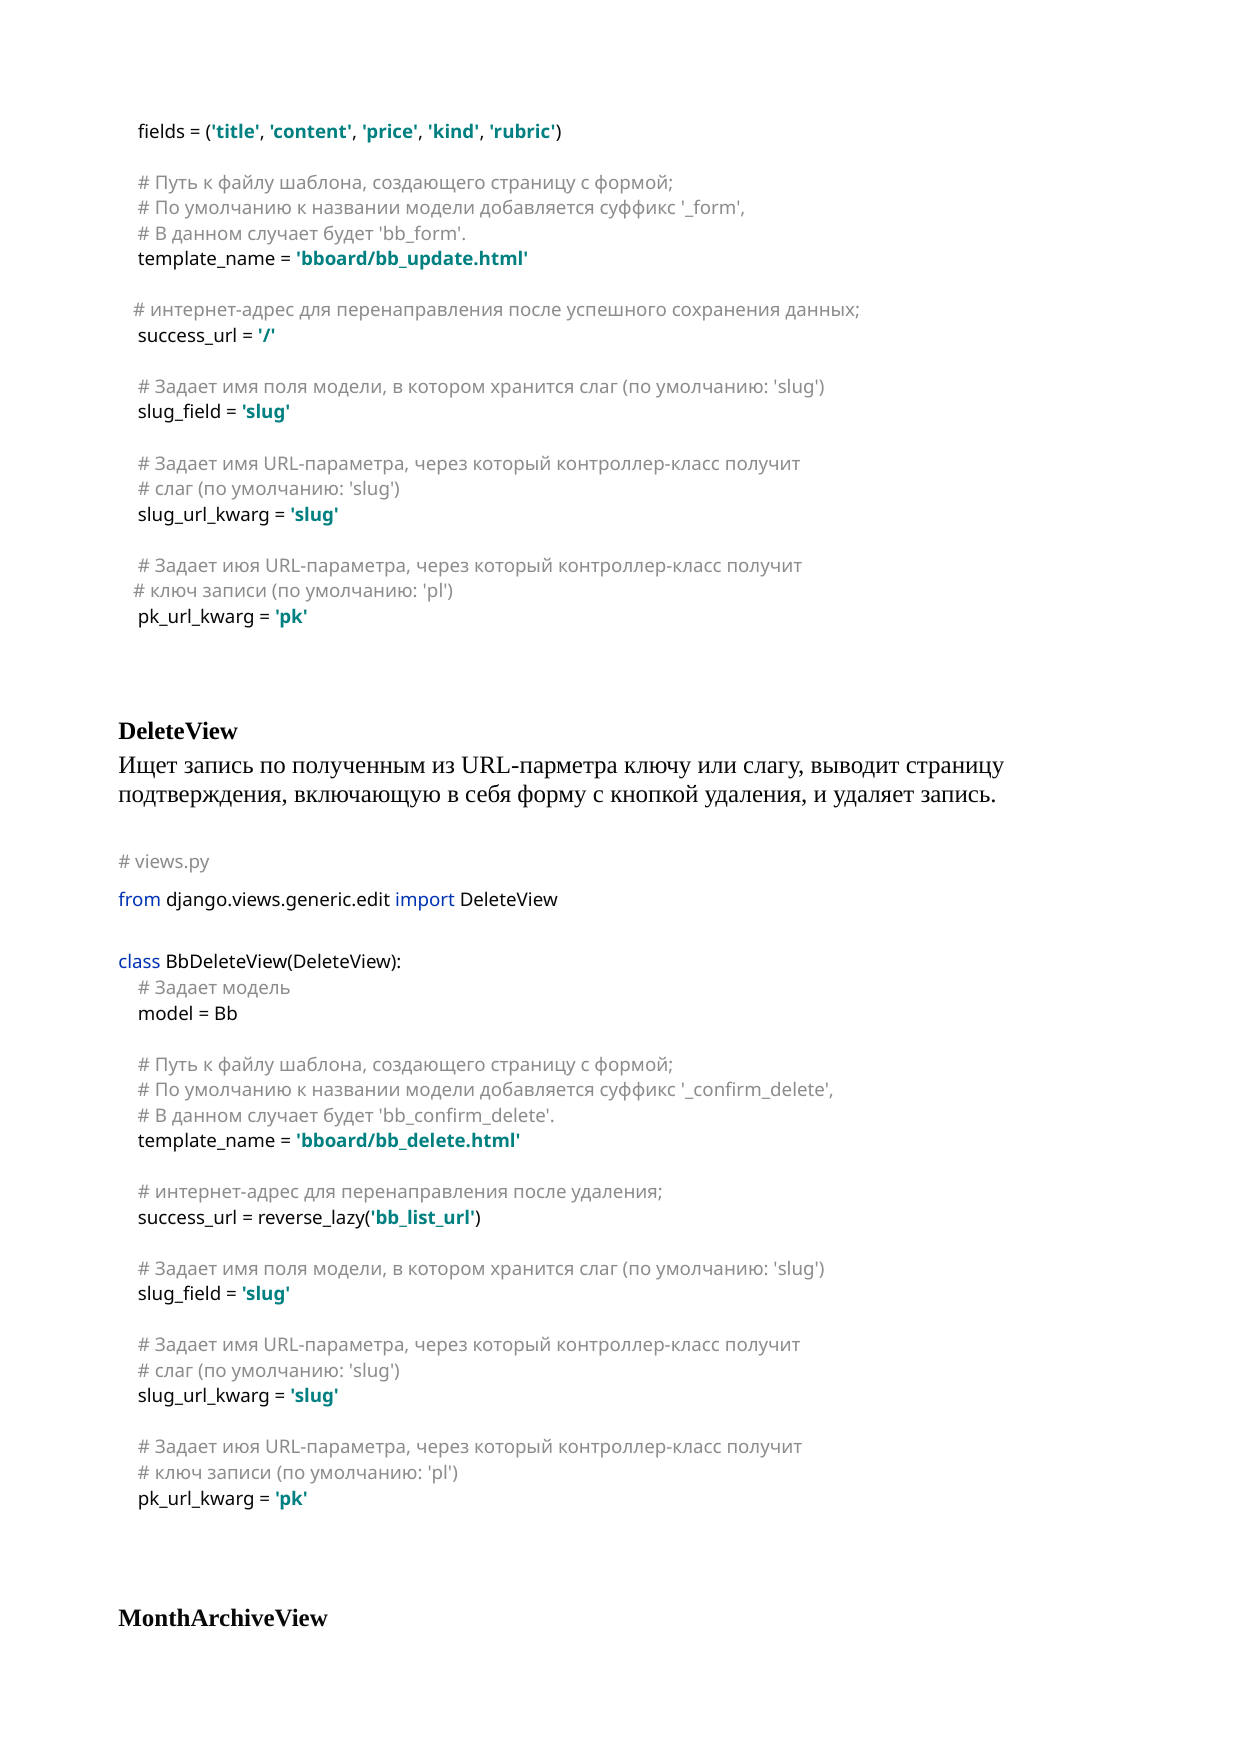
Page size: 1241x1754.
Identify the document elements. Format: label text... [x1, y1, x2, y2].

text # views.py [118, 848, 1122, 874]
text DeleteView [118, 716, 1122, 744]
text from django.views.generic.edit import DeleteView [118, 886, 1122, 911]
text class BbDeleteView(DeleteView): # Задает модель model = Bb # Путь к файлу шаблона, создающего страницу с формой; # По умолчанию к названии модели добавляется суффикс '_confirm_delete', # В данном случает будет 'bb_confirm_delete'. template_name = 'bboard/bb_delete.html' # интернет-адрес для перенаправления после удаления; success_url = reverse_lazy('bb_list_url') # Задает имя поля модели, в котором хранится слаг (по умолчанию: 'slug') slug_field = 'slug' # Задает имя URL-параметра, через который контроллер-класс получит # слаг (по умолчанию: 'slug') slug_url_kwarg = 'slug' # Задает июя URL-параметра, через который контроллер-класс получит # ключ записи (по умолчанию: 'pl') pk_url_kwarg = 'pk' [118, 949, 1122, 1510]
text MonthArchiveView [118, 1603, 1122, 1632]
text Ищет запись по полученным из URL-парметра ключу или слагу, выводит страницу подтверждения, включающую в себя форму с кнопкой удаления, и удаляет запись. [118, 750, 1122, 808]
text fields = ('title', 'content', 'price', 'kind', 'rubric') # Путь к файлу шаблона, создающего страницу с формой; # По умолчанию к названии модели добавляется суффикс '_form', # В данном случает будет 'bb_form'. template_name = 'bboard/bb_update.html' # интернет-адрес для перенаправления после успешного сохранения данных; success_url = '/' # Задает имя поля модели, в котором хранится слаг (по умолчанию: 'slug') slug_field = 'slug' # Задает имя URL-параметра, через который контроллер-класс получит # слаг (по умолчанию: 'slug') slug_url_kwarg = 'slug' # Задает июя URL-параметра, через который контроллер-класс получит # ключ записи (по умолчанию: 'pl') pk_url_kwarg = 'pk' [118, 118, 1122, 628]
